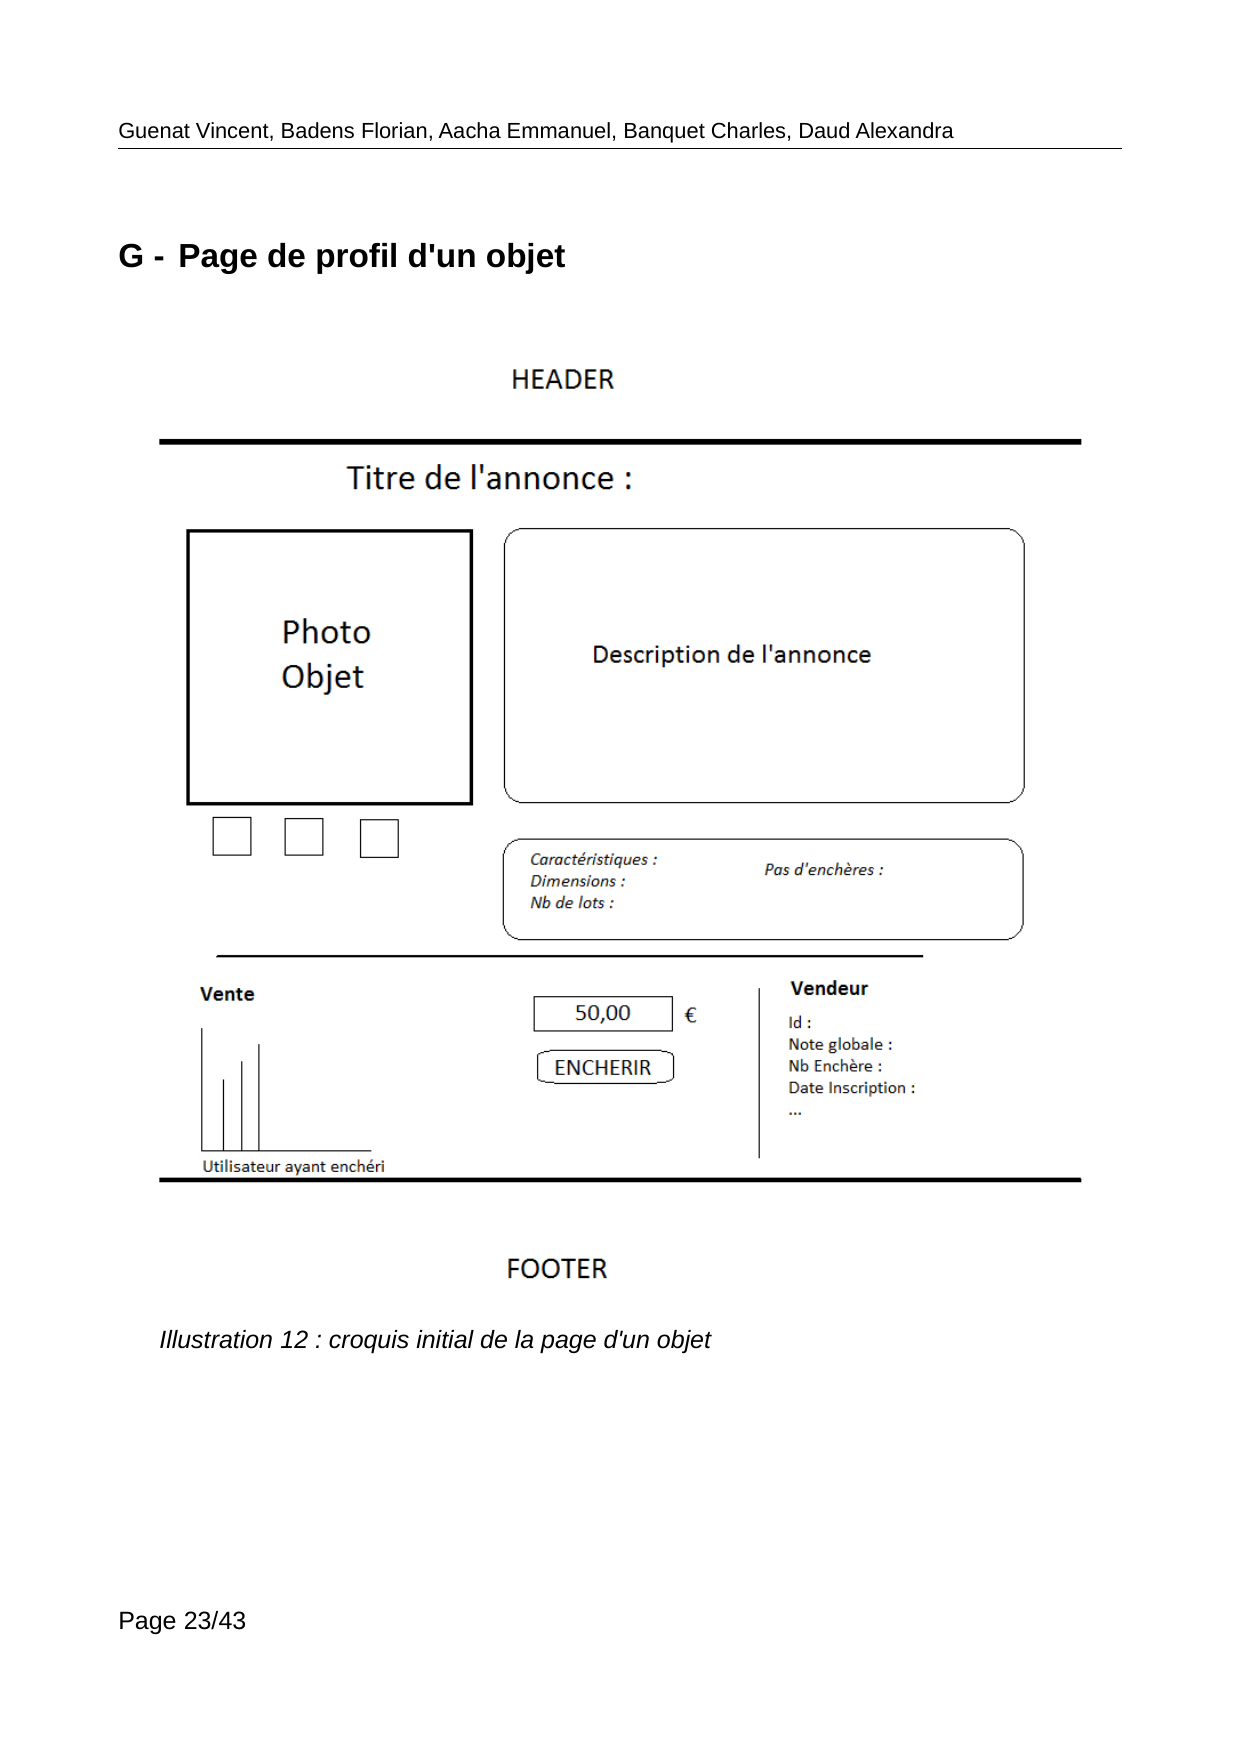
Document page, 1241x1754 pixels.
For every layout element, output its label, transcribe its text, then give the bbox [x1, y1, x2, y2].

text Illustration 12 : croquis initial de la page d'un objet [159, 1325, 1081, 1354]
picture [159, 342, 1082, 1325]
subtitle Page de profil d'un objet [118, 236, 1122, 274]
